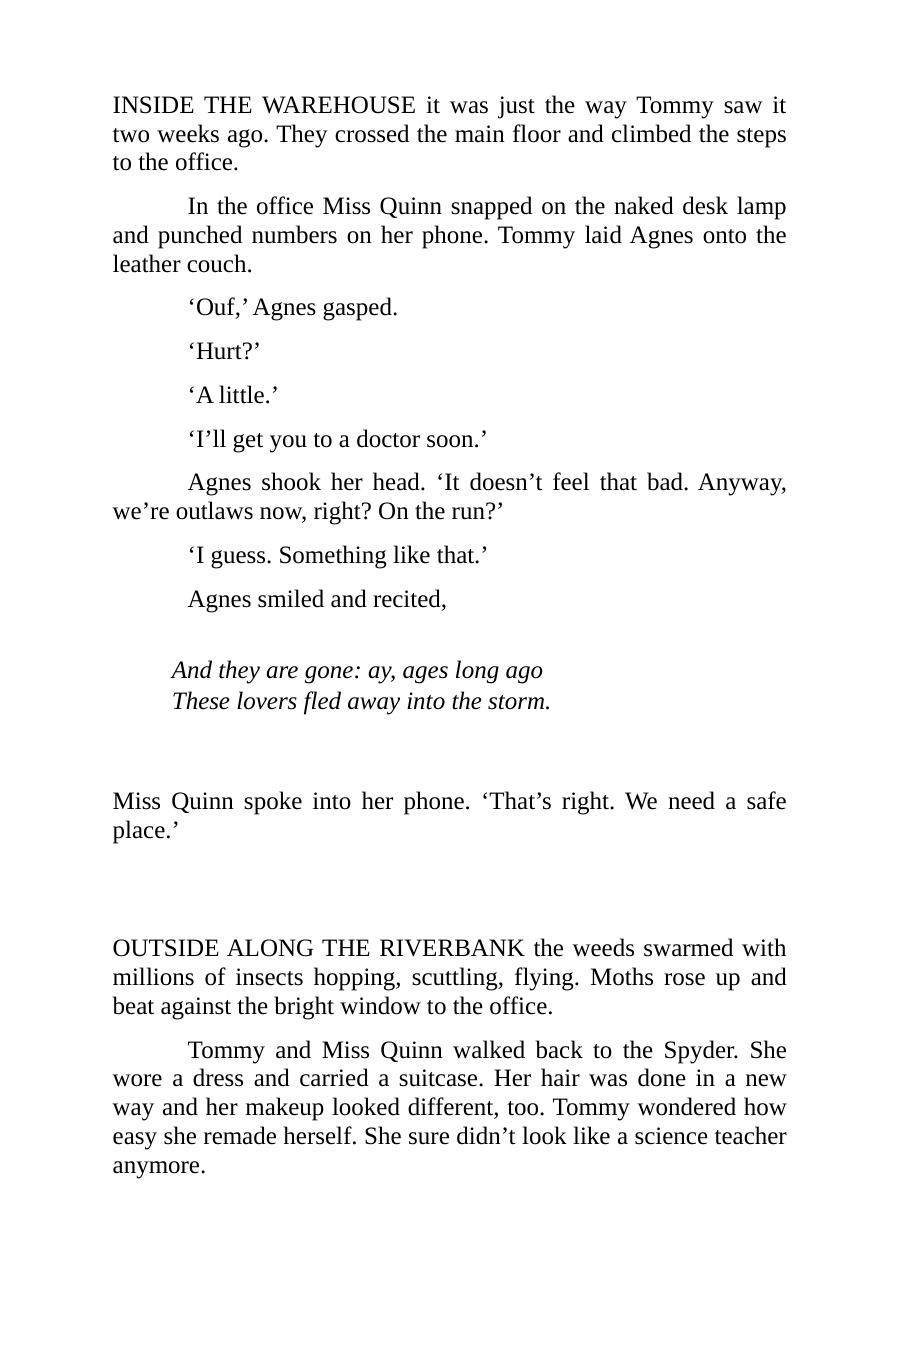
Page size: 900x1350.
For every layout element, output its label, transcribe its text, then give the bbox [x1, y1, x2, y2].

text And they are gone: ay, ages long ago These lovers fled away into the storm. [172, 653, 728, 716]
text Tommy and Miss Quinn walked back to the Spyder. She wore a dress and carried a suitcase. Her hair was done in a new way and her makeup looked different, too. Tommy wondered how easy she remade herself. She sure didn’t look like a science teacher anymore. [112, 1035, 787, 1178]
text In the office Miss Quinn snapped on the naked desk lamp and punched numbers on her phone. Tommy laid Agnes onto the leather couch. [112, 191, 787, 277]
text INSIDE THE WAREHOUSE it was just the way Tommy saw it two weeks ago. They crossed the main floor and climbed the steps to the office. [112, 90, 787, 176]
text Agnes smiled and recited, [112, 584, 787, 612]
text ‘Ouf,’ Agnes gasped. [112, 292, 787, 321]
text ‘A little.’ [112, 380, 787, 409]
text OUTSIDE ALONG THE RIVERBANK the weeds swarmed with millions of insects hopping, scuttling, flying. Moths rose up and beat against the bright window to the office. [112, 933, 787, 1020]
text ‘I’ll get you to a doctor soon.’ [112, 424, 787, 452]
text Agnes shook her head. ‘It doesn’t feel that bad. Anyway, we’re outlaws now, right? On the run?’ [112, 467, 787, 525]
text ‘Hurt?’ [112, 336, 787, 365]
text ‘I guess. Something like that.’ [112, 540, 787, 569]
text Miss Quinn spoke into her phone. ‘That’s right. We need a safe place.’ [112, 786, 787, 843]
